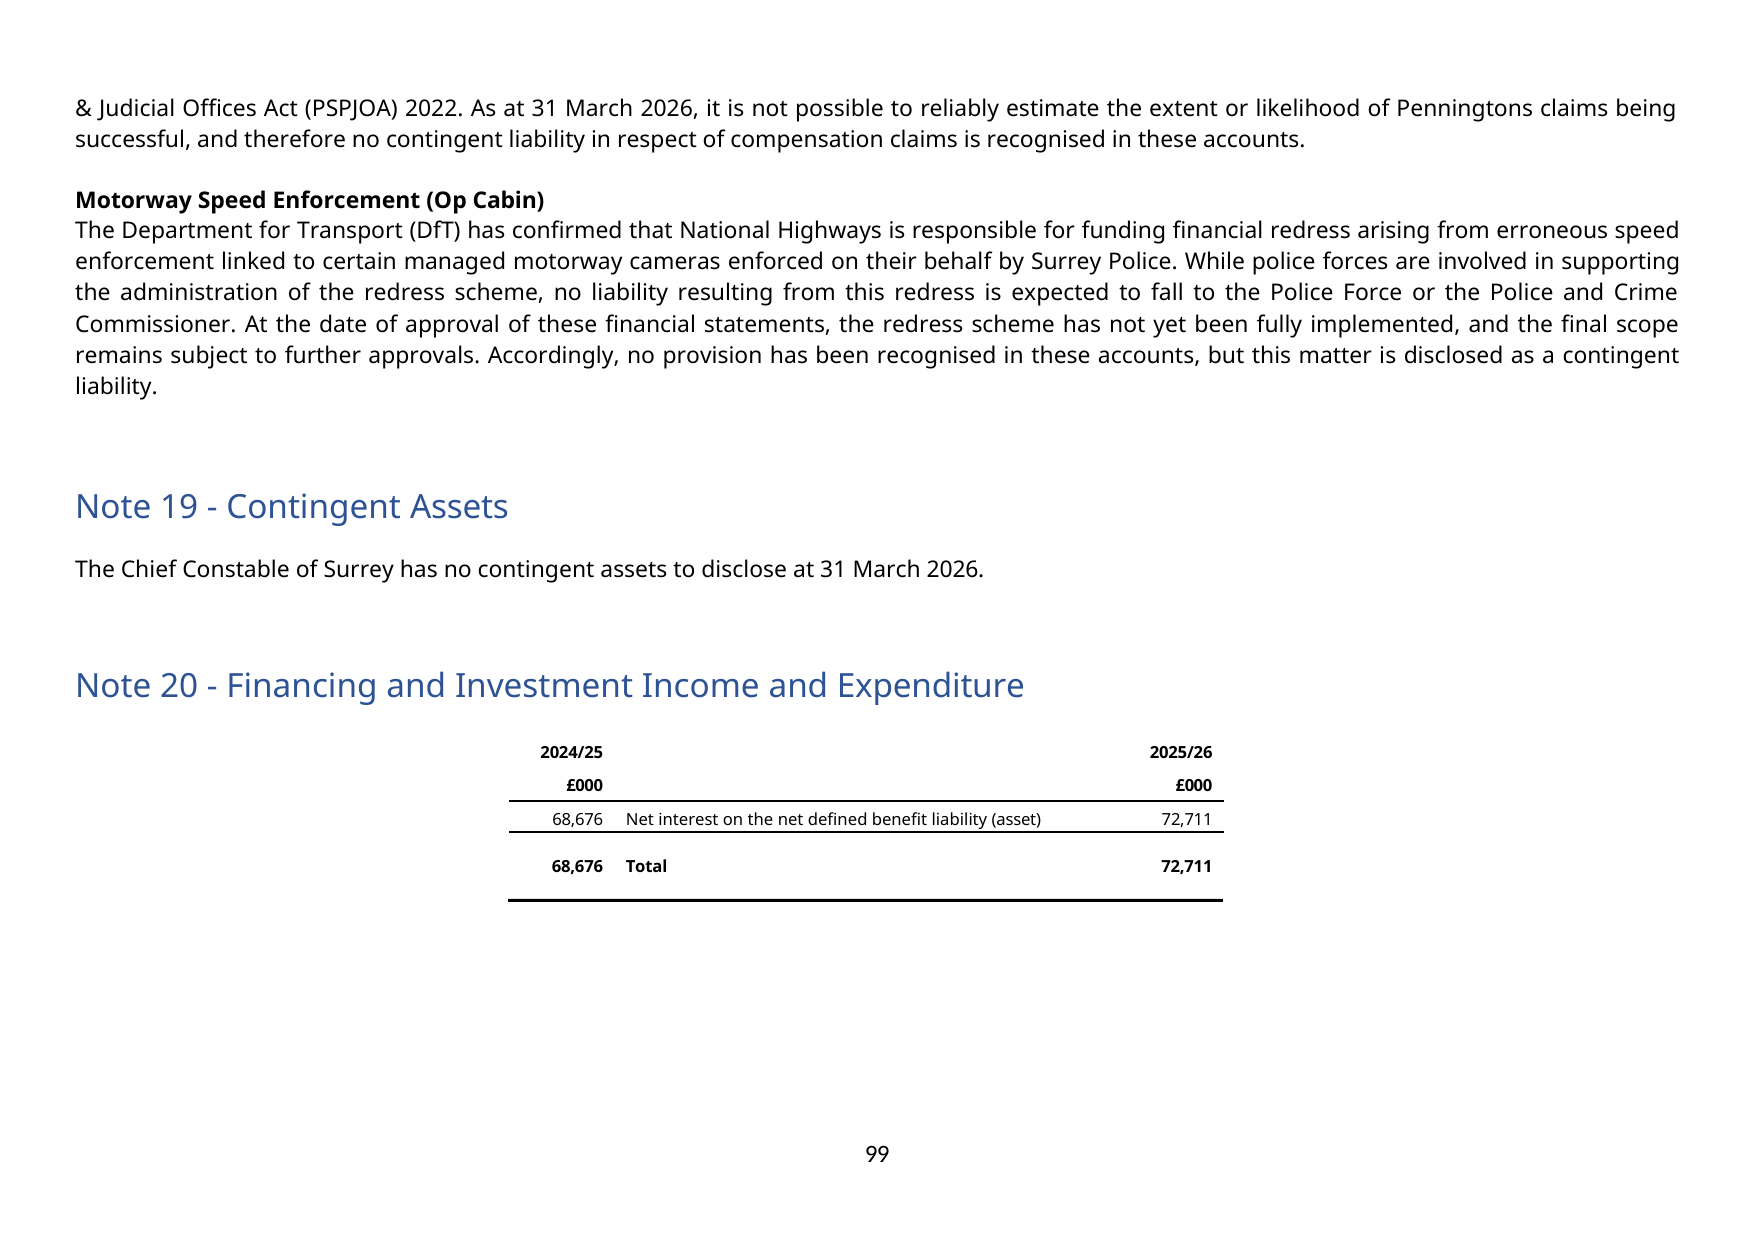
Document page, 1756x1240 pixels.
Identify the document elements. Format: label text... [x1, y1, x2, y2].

table_header [614, 741, 1104, 767]
table_header 2025/26 [1104, 741, 1223, 767]
table_cell £000 [509, 767, 614, 800]
text The Department for Transport (DfT) has confirmed that National Highways is responsible for funding financial redress arising from erroneous speed enforcement linked to certain managed motorway cameras enforced on their behalf by Surrey Police. While police forces are involved in supporting the administration of the redress scheme, no liability resulting from this redress is expected to fall to the Police Force or the Police and Crime Commissioner. At the date of approval of these financial statements, the redress scheme has not yet been fully implemented, and the final scope remains subject to further approvals. Accordingly, no provision has been recognised in these accounts, but this matter is disclosed as a contingent liability. [75, 214, 1681, 401]
table_header 2024/25 [509, 741, 614, 767]
text & Judicial Offices Act (PSPJOA) 2022. As at 31 March 2026, it is not possible to reliably estimate the extent or likelihood of Penningtons claims being successful, and therefore no contingent liability in respect of compensation claims is recognised in these accounts. [75, 92, 1681, 155]
text The Chief Constable of Surrey has no contingent assets to disclose at 31 March 2026. [75, 553, 1696, 584]
subtitle Motorway Speed Enforcement (Op Cabin) [75, 186, 1696, 214]
table_cell 68,676 [509, 833, 614, 876]
table_cell Net interest on the net defined benefit liability (asset) [614, 802, 1104, 831]
table_cell Total [614, 833, 1104, 876]
subtitle Note 19 - Contingent Assets [75, 483, 1696, 528]
table_cell 72,711 [1104, 833, 1223, 876]
table_cell 72,711 [1104, 802, 1223, 831]
table_cell [614, 767, 1104, 800]
table_cell 68,676 [509, 802, 614, 831]
subtitle Note 20 - Financing and Investment Income and Expenditure [75, 662, 1696, 707]
table_cell £000 [1104, 767, 1223, 800]
